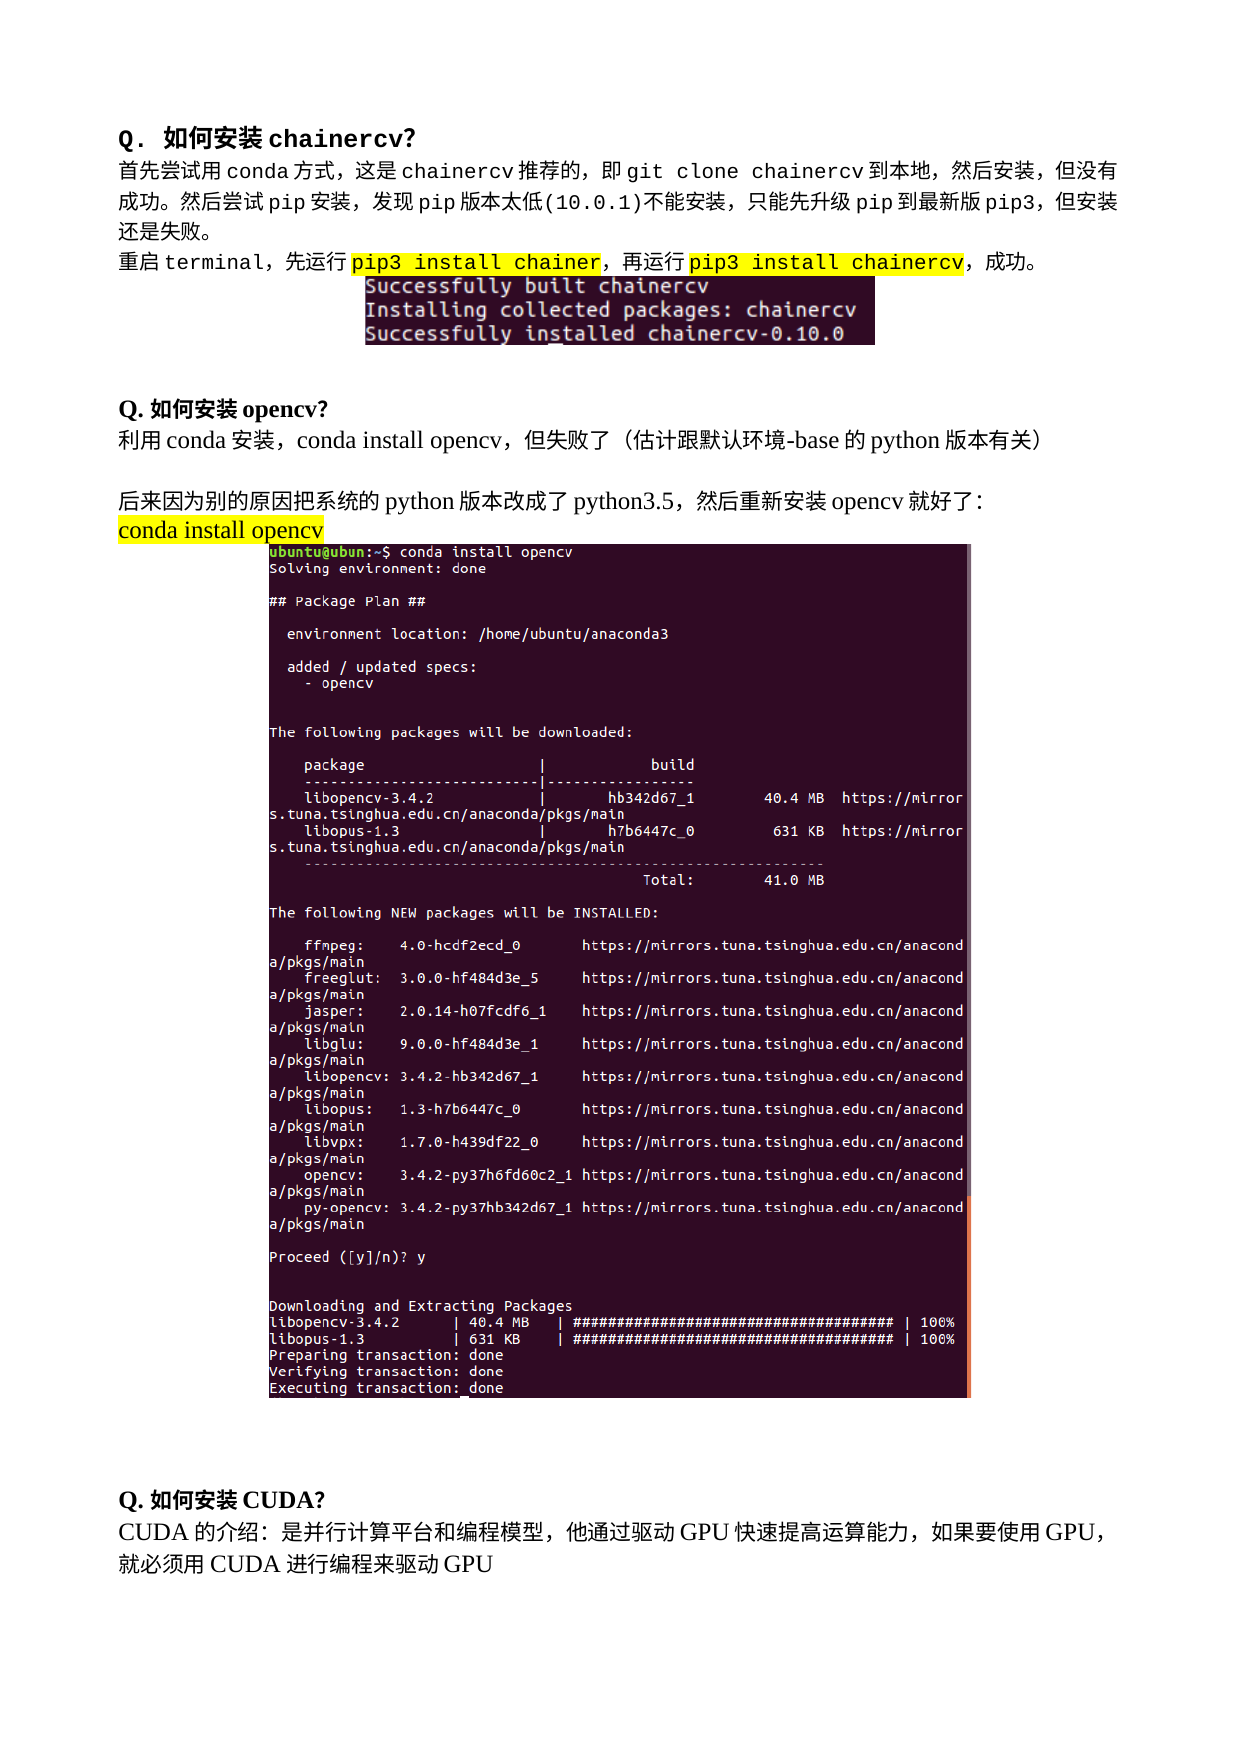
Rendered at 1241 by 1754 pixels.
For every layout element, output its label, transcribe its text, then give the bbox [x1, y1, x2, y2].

text 首先尝试用conda方式，这是chainercv推荐的，即git clone chainercv到本地，然后安装，但没有成功。然后尝试pip安装，发现pip版本太低(10.0.1)不能安装，只能先升级pip到最新版pip3，但安装还是失败。 [118, 154, 1122, 246]
picture [365, 276, 875, 345]
text Q. 如何安装chainercv？ [118, 118, 1122, 154]
text 重启terminal，先运行pip3 install chainer，再运行pip3 install chainercv，成功。 [118, 246, 1122, 276]
text 利用conda安装，conda install opencv，但失败了（估计跟默认环境-base的python版本有关） [118, 423, 1122, 455]
text Q. 如何安装CUDA？ [118, 1483, 1122, 1515]
text CUDA的介绍：是并行计算平台和编程模型，他通过驱动GPU快速提高运算能力，如果要使用GPU，就必须用CUDA进行编程来驱动GPU [118, 1515, 1122, 1578]
text Q. 如何安装opencv？ [118, 392, 1122, 423]
picture [269, 544, 972, 1398]
text conda install opencv [118, 515, 1122, 544]
text 后来因为别的原因把系统的python版本改成了python3.5，然后重新安装opencv就好了： [118, 484, 1122, 515]
